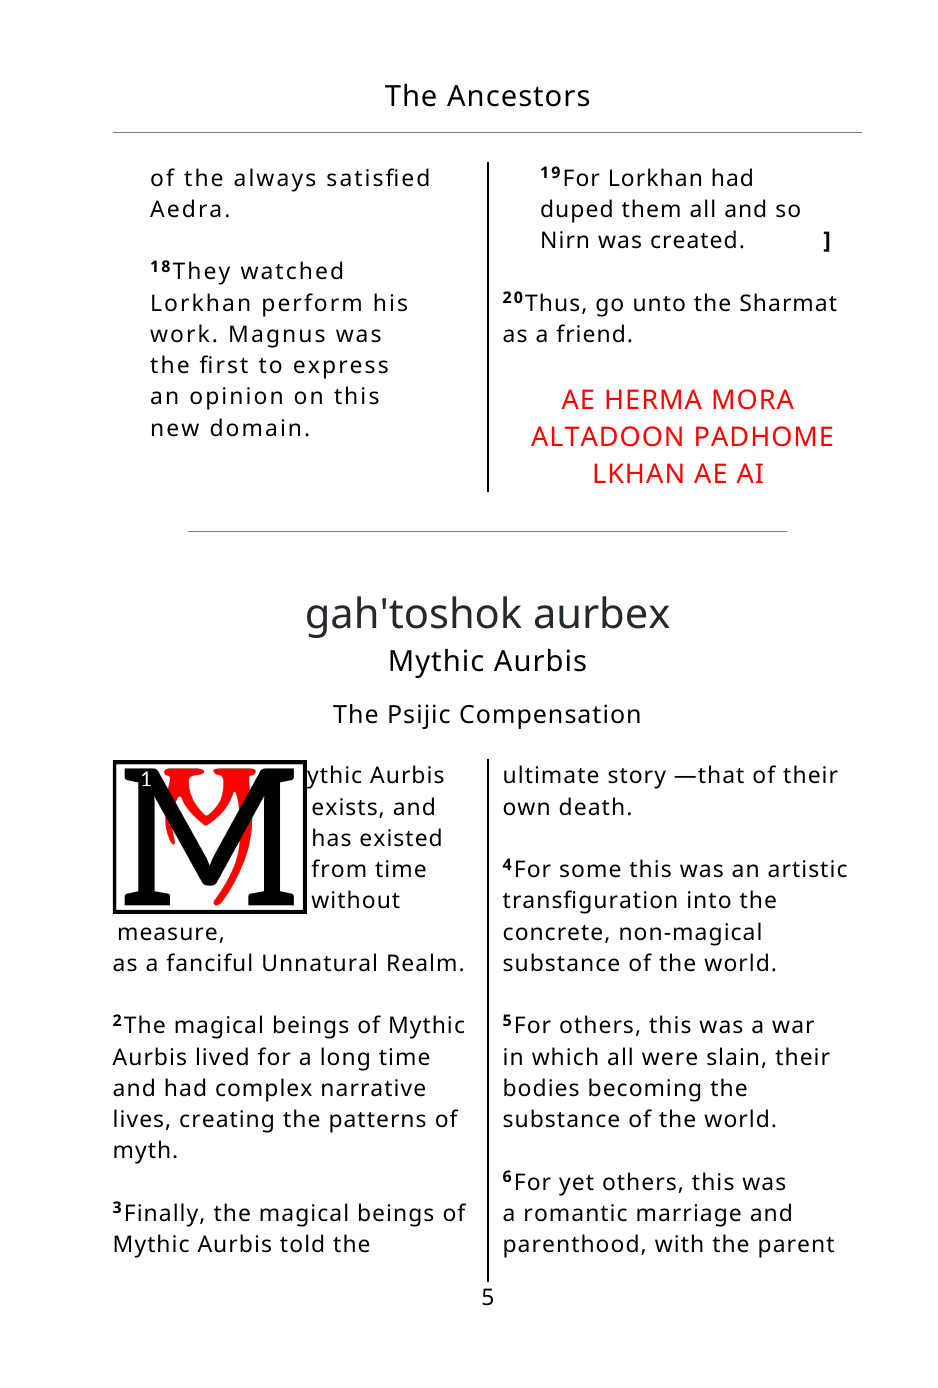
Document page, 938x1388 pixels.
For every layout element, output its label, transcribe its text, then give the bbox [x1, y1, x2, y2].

text from time [307, 853, 472, 884]
text Nirn was created. ] [540, 224, 844, 255]
text has existed [307, 822, 472, 853]
text of the always satisfied Aedra. [150, 162, 454, 224]
text Mythic Aurbis [112, 640, 862, 680]
text 6For yet others, this was a romantic marriage and parenthood, with the parent [502, 1166, 862, 1259]
text AE HERMA MORA [512, 380, 844, 417]
text exists, and [307, 791, 472, 822]
text 19For Lorkhan had duped them all and so [540, 162, 844, 224]
text 18They watched Lorkhan perform his work. Magnus was the first to express an opinion on this new domain. [150, 255, 454, 443]
text The Ancestors [112, 75, 862, 115]
text 20Thus, go unto the Sharmat as a friend. [502, 287, 862, 349]
text LKHAN AE AI [502, 454, 853, 491]
text 2The magical beings of Mythic Aurbis lived for a long time and had complex narrative lives, creating the patterns of myth. [112, 1009, 472, 1166]
text ALTADOON PADHOME [502, 417, 862, 454]
text 4For some this was an artistic transfiguration into the concrete, non-magical substance of the world. [502, 853, 862, 978]
text as a fanciful Unnatural Realm. [112, 947, 472, 978]
text without [112, 884, 472, 916]
picture [112, 760, 307, 914]
text ythic Aurbis [112, 759, 472, 791]
text ultimate story —that of their own death. [502, 759, 862, 822]
text 3Finally, the magical beings of Mythic Aurbis told the [112, 1197, 472, 1259]
text in which all were slain, their bodies becoming the substance of the world. [502, 1041, 862, 1134]
text measure, [112, 916, 472, 947]
text The Psijic Compensation [112, 697, 862, 731]
text 5For others, this was a war [502, 1009, 862, 1041]
subtitle gah'toshok aurbex [112, 583, 862, 640]
